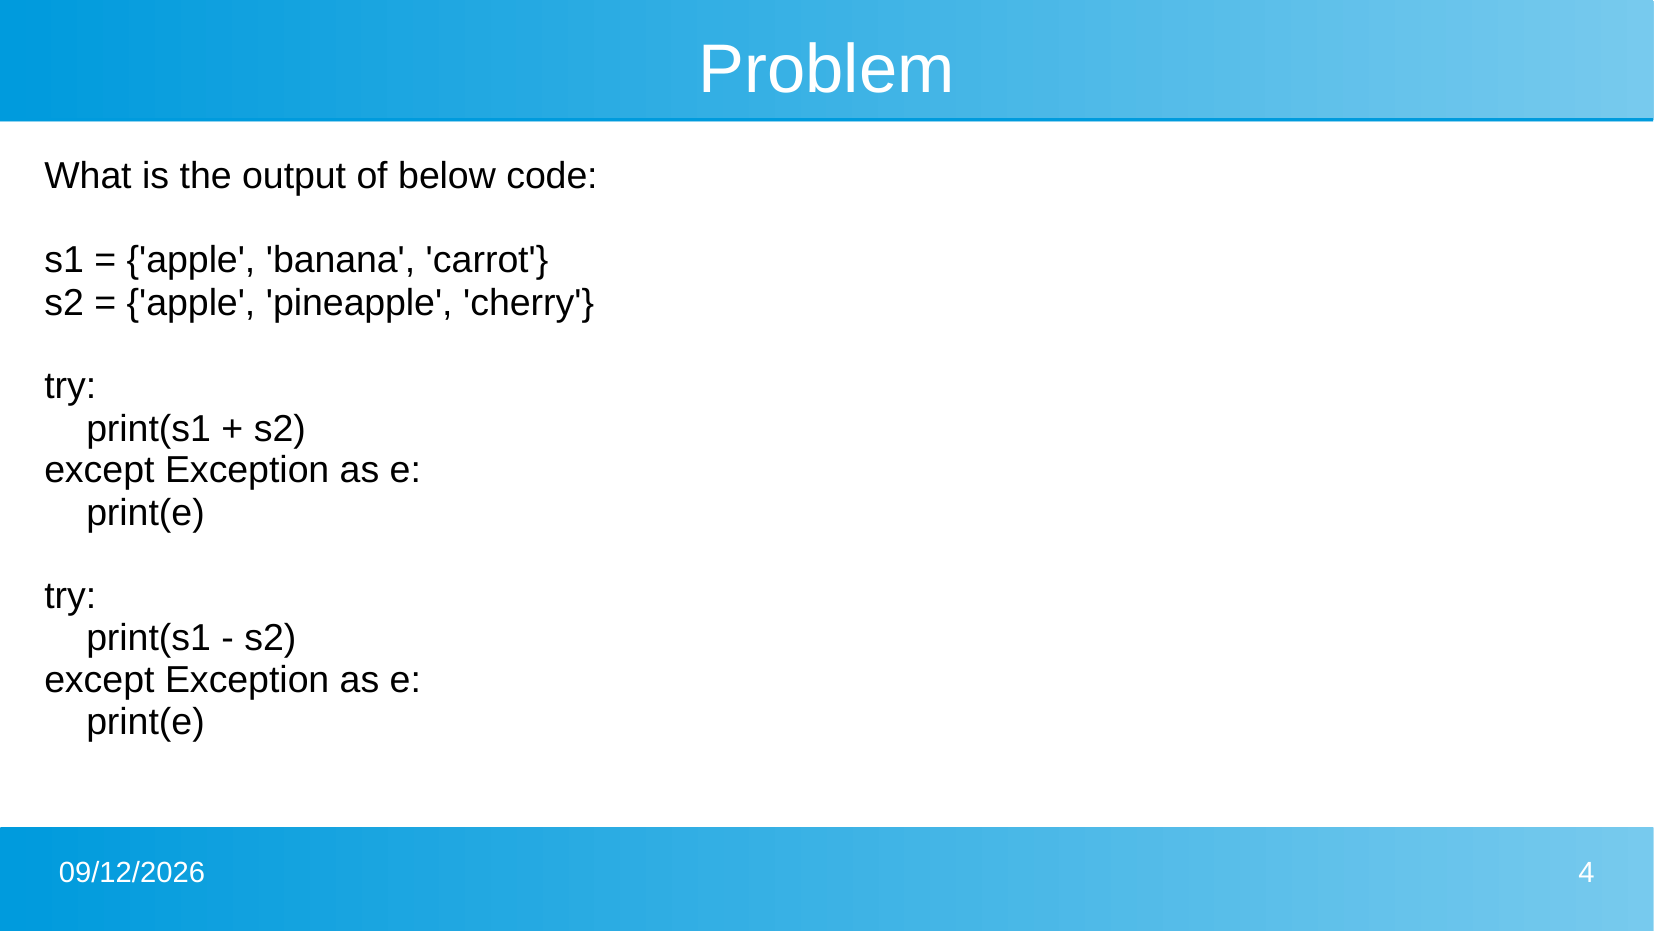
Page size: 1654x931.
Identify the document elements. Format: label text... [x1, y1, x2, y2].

text_box What is the output of below code: s1 = {'apple', 'banana', 'carrot'} s2 = {'apple', 'pineapple', 'cherry'} try: print(s1 + s2) except Exception as e: print(e) try: print(s1 - s2) except Exception as e: print(e) [29, 147, 886, 751]
title Problem [59, 29, 1595, 108]
